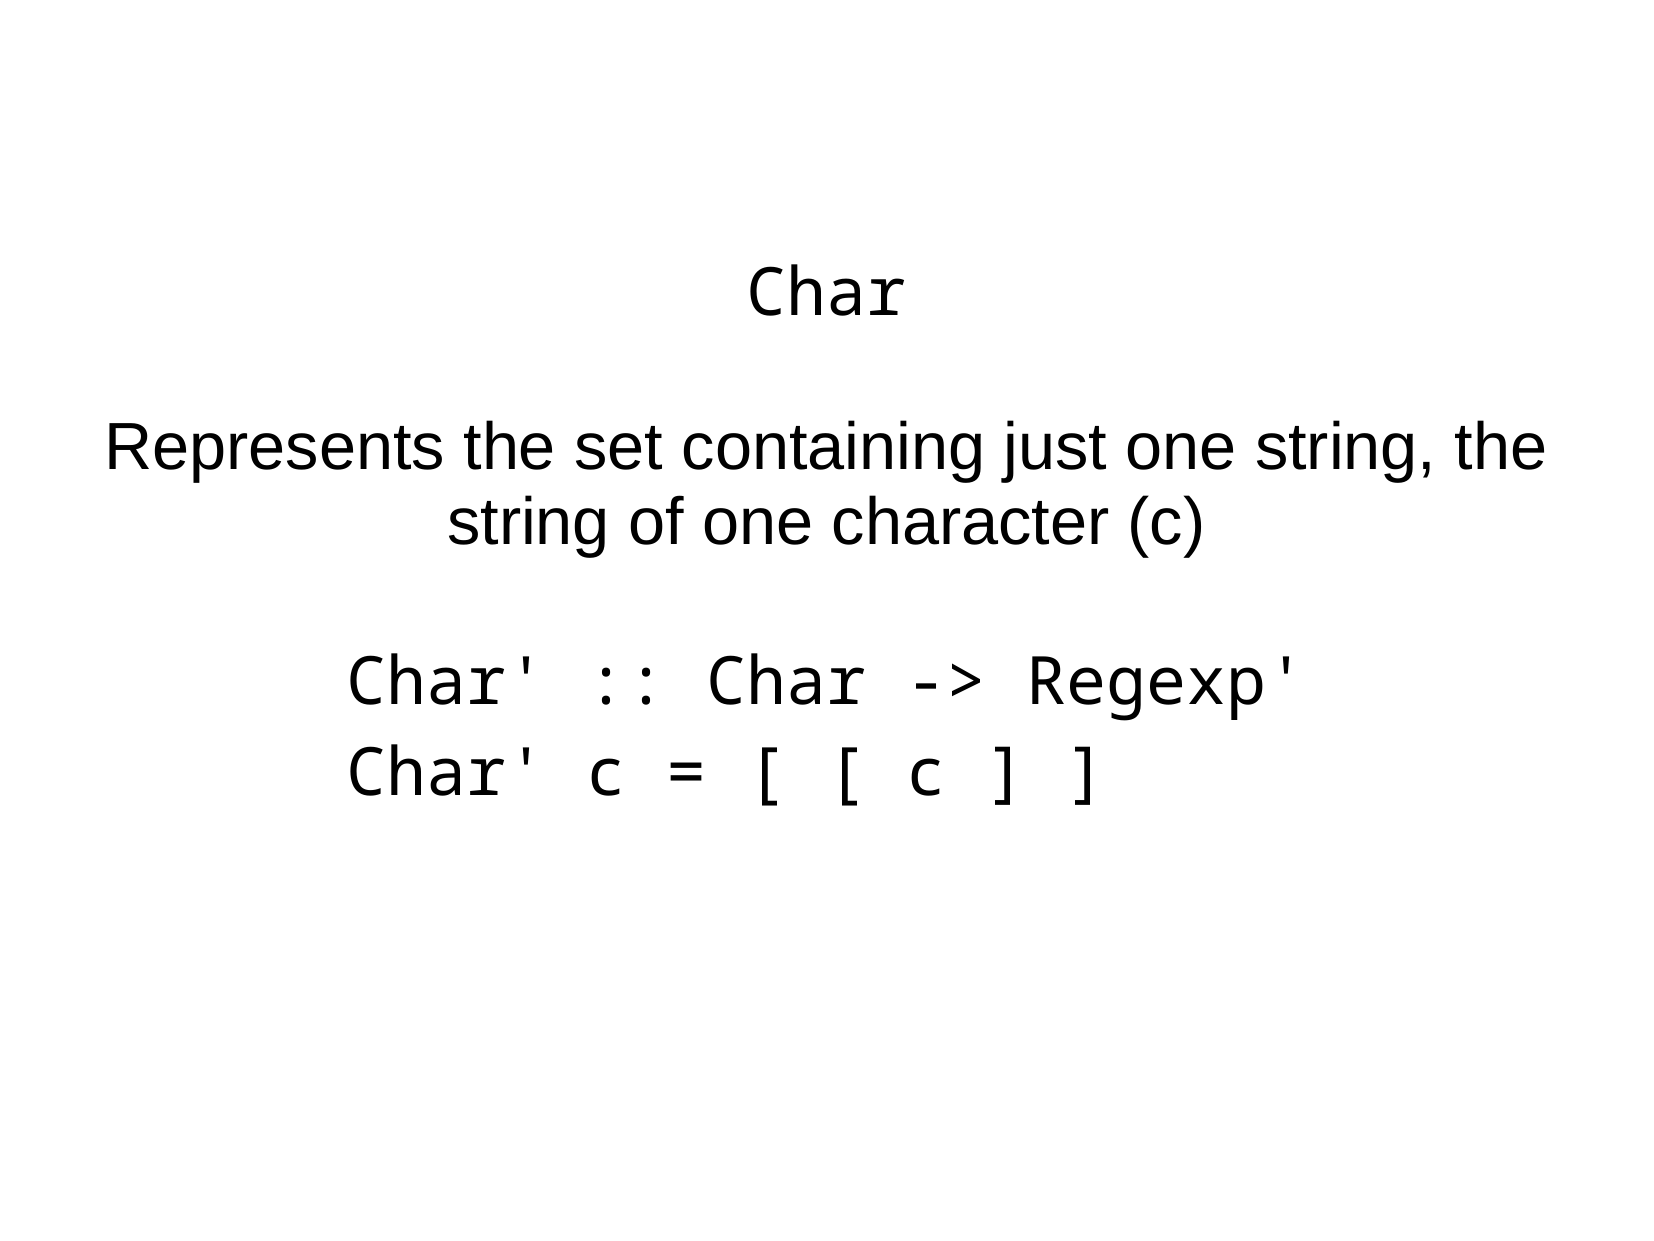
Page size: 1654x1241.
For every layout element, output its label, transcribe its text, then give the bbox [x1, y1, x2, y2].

subtitle Char Represents the set containing just one string, the string of one character (c) Char' :: Char -> Regexp' Char' c = [ [ c ] ] [82, 49, 1571, 1010]
